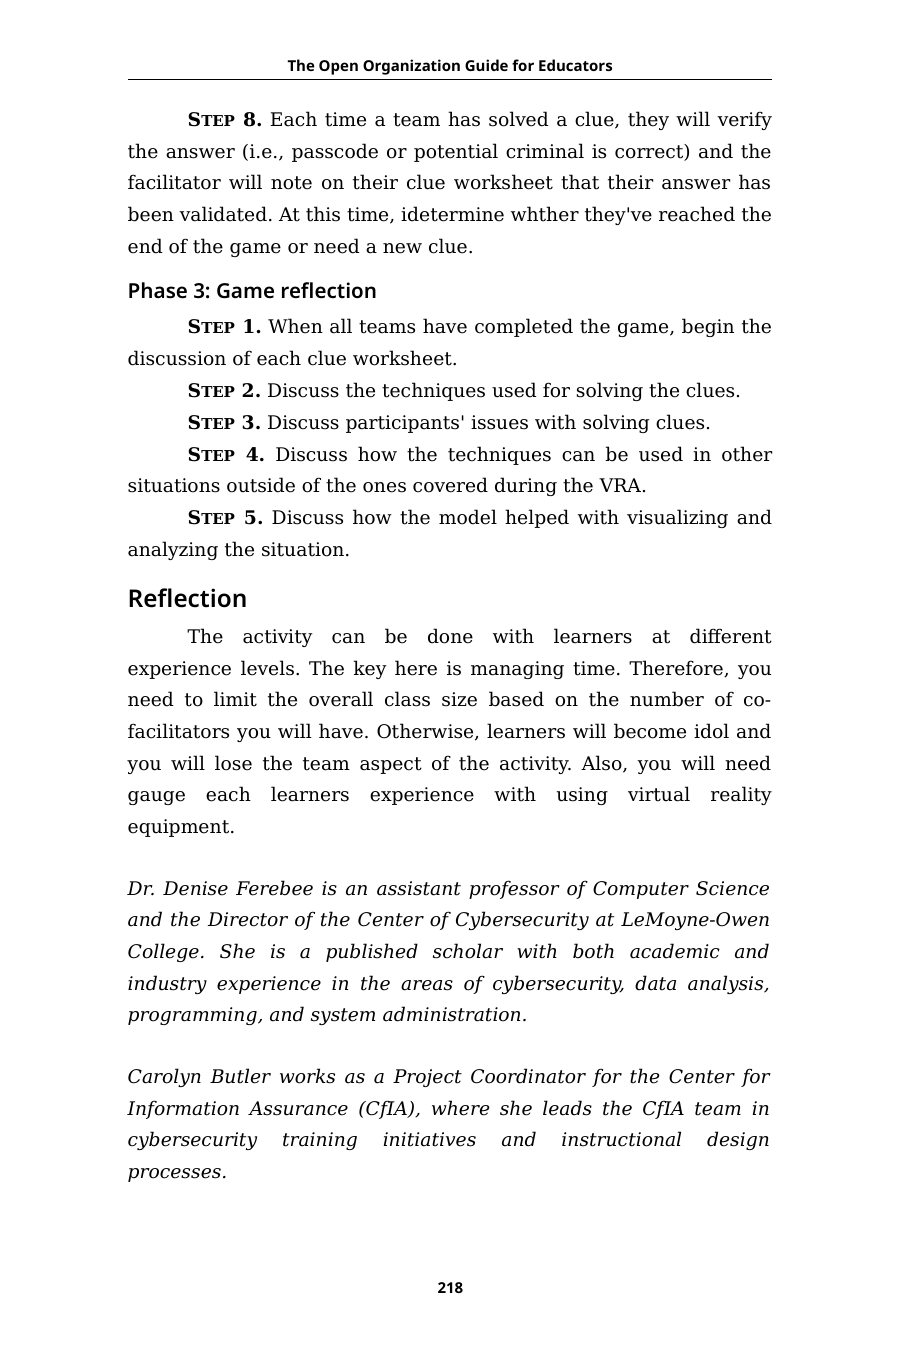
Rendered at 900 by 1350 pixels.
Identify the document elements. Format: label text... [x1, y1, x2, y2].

text The activity can be done with learners at different experience levels. The key here is managing time. Therefore, you need to limit the overall class size based on the number of co-facilitators you will have. Otherwise, learners will become idol and you will lose the team aspect of the activity. Also, you will need gauge each learners experience with using virtual reality equipment. [127, 626, 772, 838]
text Step 5. Discuss how the model helped with visualizing and analyzing the situation. [127, 507, 772, 561]
text Step 2. Discuss the techniques used for solving the clues. [127, 380, 772, 402]
text Step 4. Discuss how the techniques can be used in other situations outside of the ones covered during the VRA. [127, 444, 772, 497]
text Dr. Denise Ferebee is an assistant professor of Computer Science and the Director of the Center of Cybersecurity at LeMoyne-Owen College. She is a published scholar with both academic and industry experience in the areas of cybersecurity, data analysis, programming, and system administration. [127, 878, 772, 1026]
text Step 8. Each time a team has solved a clue, they will verify the answer (i.e., passcode or potential criminal is correct) and the facilitator will note on their clue worksheet that their answer has been validated. At this time, idetermine whther they've reached the end of the game or need a new clue. [127, 109, 772, 257]
text Carolyn Butler works as a Project Coordinator for the Center for Information Assurance (CfIA), where she leads the CfIA team in cybersecurity training initiatives and instructional design processes. [127, 1066, 772, 1183]
text Step 1. When all teams have completed the game, begin the discussion of each clue worksheet. [127, 316, 772, 370]
subtitle Phase 3: Game reflection [127, 280, 772, 304]
text Step 3. Discuss participants' issues with solving clues. [127, 412, 772, 434]
subtitle Reflection [127, 585, 772, 613]
